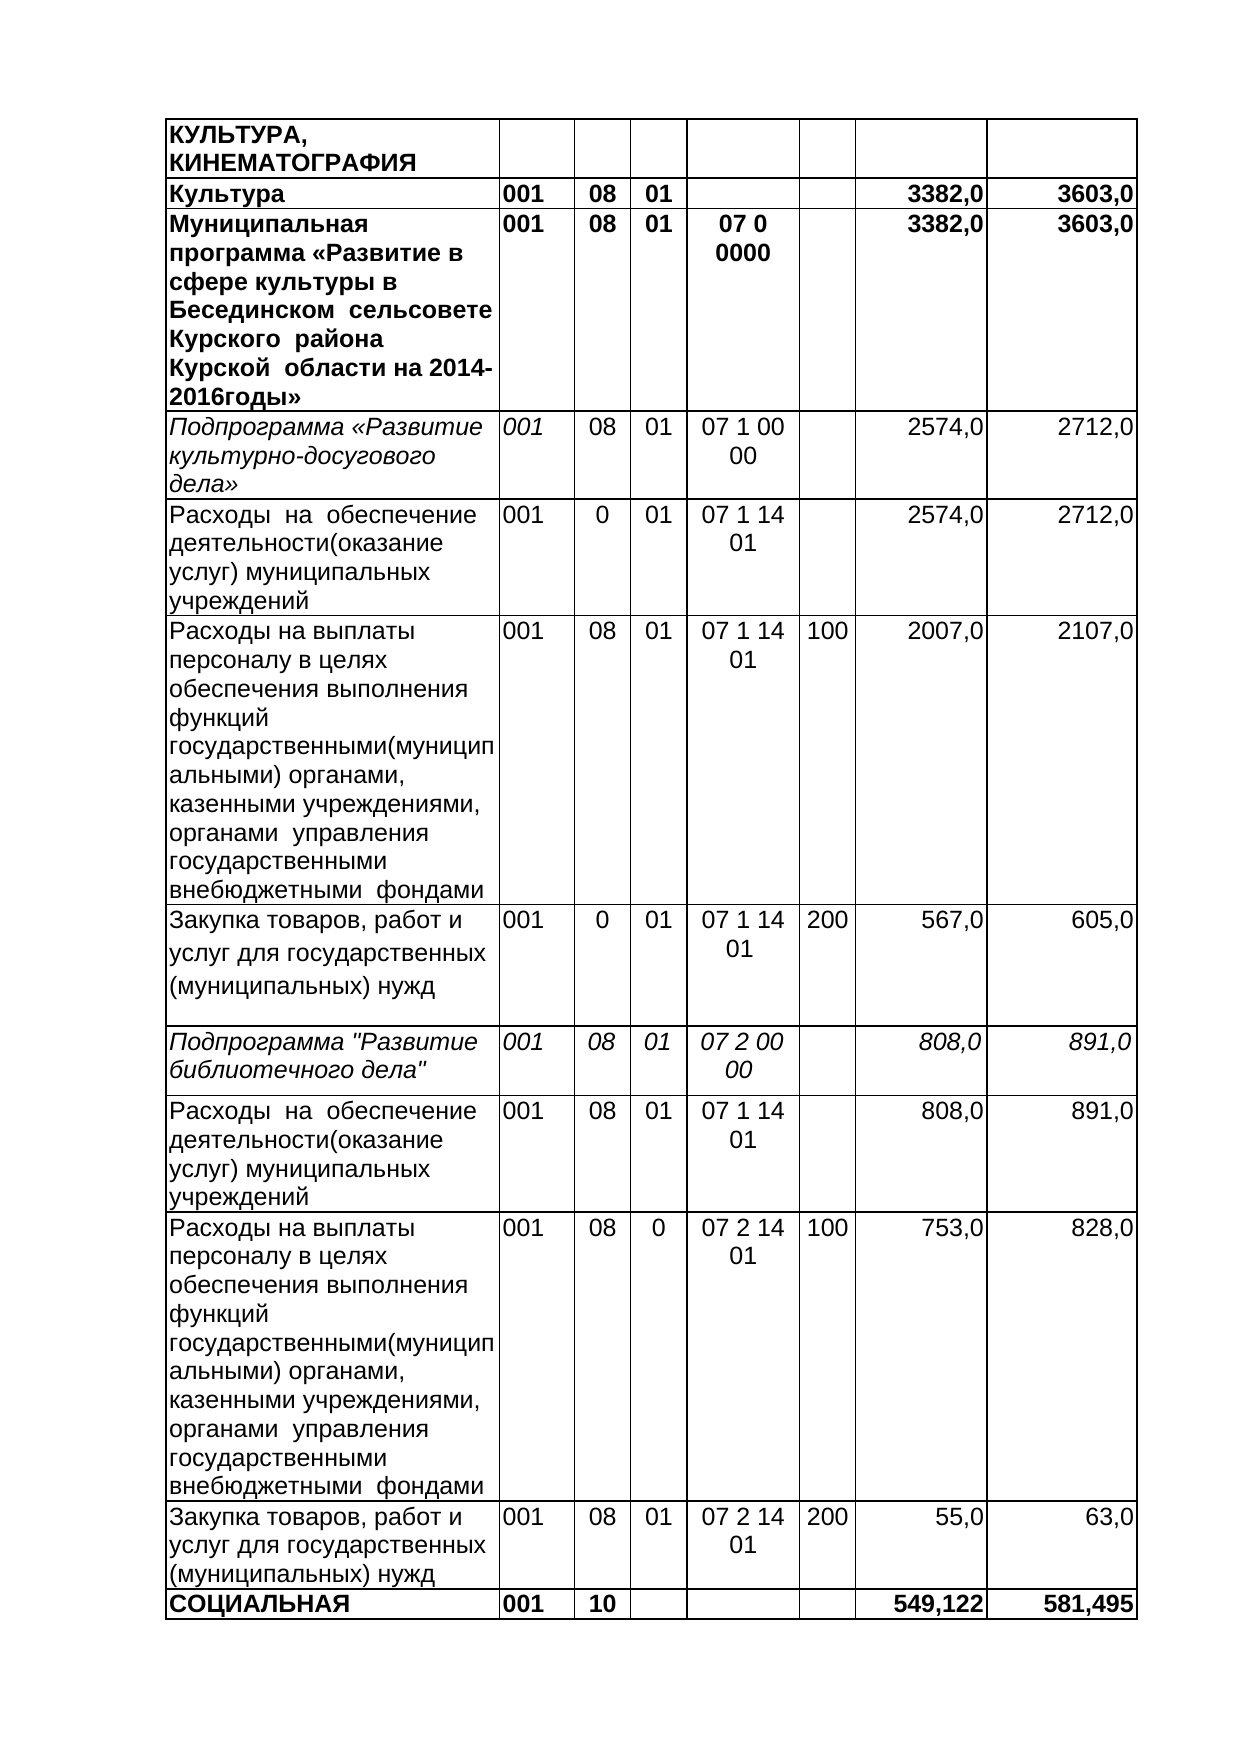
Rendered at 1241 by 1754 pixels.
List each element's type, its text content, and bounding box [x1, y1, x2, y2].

table_cell 08 [575, 412, 630, 498]
table_cell 07 2 14 01 [688, 1502, 799, 1588]
table_cell 01 [631, 1502, 686, 1588]
table_cell 01 [631, 179, 686, 207]
table_cell 01 [631, 412, 686, 498]
table_cell 2107,0 [988, 616, 1136, 904]
table_cell Муниципальная программа «Развитие в сфере культуры в Бесединском сельсовете Курского района Курской области на 2014-2016годы» [167, 209, 499, 410]
table_cell 001 [500, 1213, 574, 1500]
table_cell 100 [800, 616, 855, 904]
table_cell [160, 118, 165, 1620]
table_cell Расходы на выплаты персоналу в целях обеспечения выполнения функций государственными(муниципальными) органами, казенными учреждениями, органами управления государственными внебюджетными фондами [167, 1213, 499, 1500]
table_cell Расходы на выплаты персоналу в целях обеспечения выполнения функций государственными(муниципальными) органами, казенными учреждениями, органами управления государственными внебюджетными фондами [167, 616, 499, 904]
table_cell 3382,0 [856, 179, 986, 207]
table_cell 001 [500, 1590, 574, 1618]
table_cell КУЛЬТУРА, КИНЕМАТОГРАФИЯ [167, 120, 499, 177]
table_cell [631, 120, 686, 177]
table_cell 001 [500, 1027, 574, 1094]
table_cell 605,0 [988, 905, 1136, 1025]
table_cell 07 0 0000 [688, 209, 799, 410]
table_cell [800, 412, 855, 498]
table_cell 891,0 [988, 1096, 1136, 1211]
table_cell [800, 1096, 855, 1211]
table_cell 0 [575, 905, 630, 1025]
table_cell 001 [500, 905, 574, 1025]
table_cell 100 [800, 1213, 855, 1500]
table_cell 3382,0 [856, 209, 986, 410]
table_cell [800, 1590, 855, 1618]
table_cell 581,495 [988, 1590, 1136, 1618]
table_cell [688, 120, 799, 177]
table_cell [800, 179, 855, 207]
table_cell 753,0 [856, 1213, 986, 1500]
table_cell 828,0 [988, 1213, 1136, 1500]
table_cell 07 1 14 01 [688, 616, 799, 904]
table_cell 2574,0 [856, 500, 986, 615]
table_cell 808,0 [856, 1027, 986, 1094]
table_cell [688, 179, 799, 207]
table_cell 891,0 [988, 1027, 1136, 1094]
table_cell 08 [575, 616, 630, 904]
table_cell 2007,0 [856, 616, 986, 904]
table_cell [688, 1590, 799, 1618]
table_cell 07 1 14 01 [688, 905, 799, 1025]
table_cell Расходы на обеспечение деятельности(оказание услуг) муниципальных учреждений [167, 500, 499, 615]
table_cell 549,122 [856, 1590, 986, 1618]
table_cell 63,0 [988, 1502, 1136, 1588]
table_cell 07 2 14 01 [688, 1213, 799, 1500]
table_cell 01 [631, 905, 686, 1025]
table_cell 08 [575, 179, 630, 207]
table_cell 200 [800, 905, 855, 1025]
table_cell 01 [631, 209, 686, 410]
table_cell 001 [500, 209, 574, 410]
table_cell Подпрограмма «Развитие культурно-досугового дела» [167, 412, 499, 498]
table_cell [856, 120, 986, 177]
table_cell 001 [500, 500, 574, 615]
table_cell [988, 120, 1136, 177]
table_cell 07 1 14 01 [688, 1096, 799, 1211]
table_cell 001 [500, 1502, 574, 1588]
table_cell 001 [500, 616, 574, 904]
table_cell 01 [631, 616, 686, 904]
table_cell 55,0 [856, 1502, 986, 1588]
table_cell 200 [800, 1502, 855, 1588]
table_cell 01 [631, 1027, 686, 1094]
table_cell 001 [500, 412, 574, 498]
table_cell 08 [575, 1213, 630, 1500]
table_cell 567,0 [856, 905, 986, 1025]
table_cell 07 2 00 00 [688, 1027, 799, 1094]
table_cell 0 [575, 500, 630, 615]
table_cell [800, 1027, 855, 1094]
table_cell 001 [500, 1096, 574, 1211]
table_cell [800, 209, 855, 410]
table_cell 3603,0 [988, 209, 1136, 410]
table_cell [800, 120, 855, 177]
table_cell Расходы на обеспечение деятельности(оказание услуг) муниципальных учреждений [167, 1096, 499, 1211]
table_cell Подпрограмма "Развитие библиотечного дела" [167, 1027, 499, 1094]
table_cell 2712,0 [988, 500, 1136, 615]
table_cell СОЦИАЛЬНАЯ [167, 1590, 499, 1618]
table_cell [500, 120, 574, 177]
table_cell 10 [575, 1590, 630, 1618]
table_cell 3603,0 [988, 179, 1136, 207]
table_cell 08 [575, 209, 630, 410]
table_cell 01 [631, 1096, 686, 1211]
table_cell 0 [631, 1213, 686, 1500]
table_cell 2712,0 [988, 412, 1136, 498]
table_cell 07 1 00 00 [688, 412, 799, 498]
table_cell 07 1 14 01 [688, 500, 799, 615]
table_cell [631, 1590, 686, 1618]
table_cell 808,0 [856, 1096, 986, 1211]
table_cell 01 [631, 500, 686, 615]
table_cell 08 [575, 1096, 630, 1211]
table_cell 08 [575, 1027, 630, 1094]
table_cell 2574,0 [856, 412, 986, 498]
table_cell [800, 500, 855, 615]
table_cell 08 [575, 1502, 630, 1588]
table_cell Закупка товаров, работ и услуг для государственных (муниципальных) нужд [167, 1502, 499, 1588]
table_cell Культура [167, 179, 499, 207]
table_cell Закупка товаров, работ и услуг для государственных (муниципальных) нужд [167, 905, 499, 1025]
table_cell [575, 120, 630, 177]
table_cell 001 [500, 179, 574, 207]
